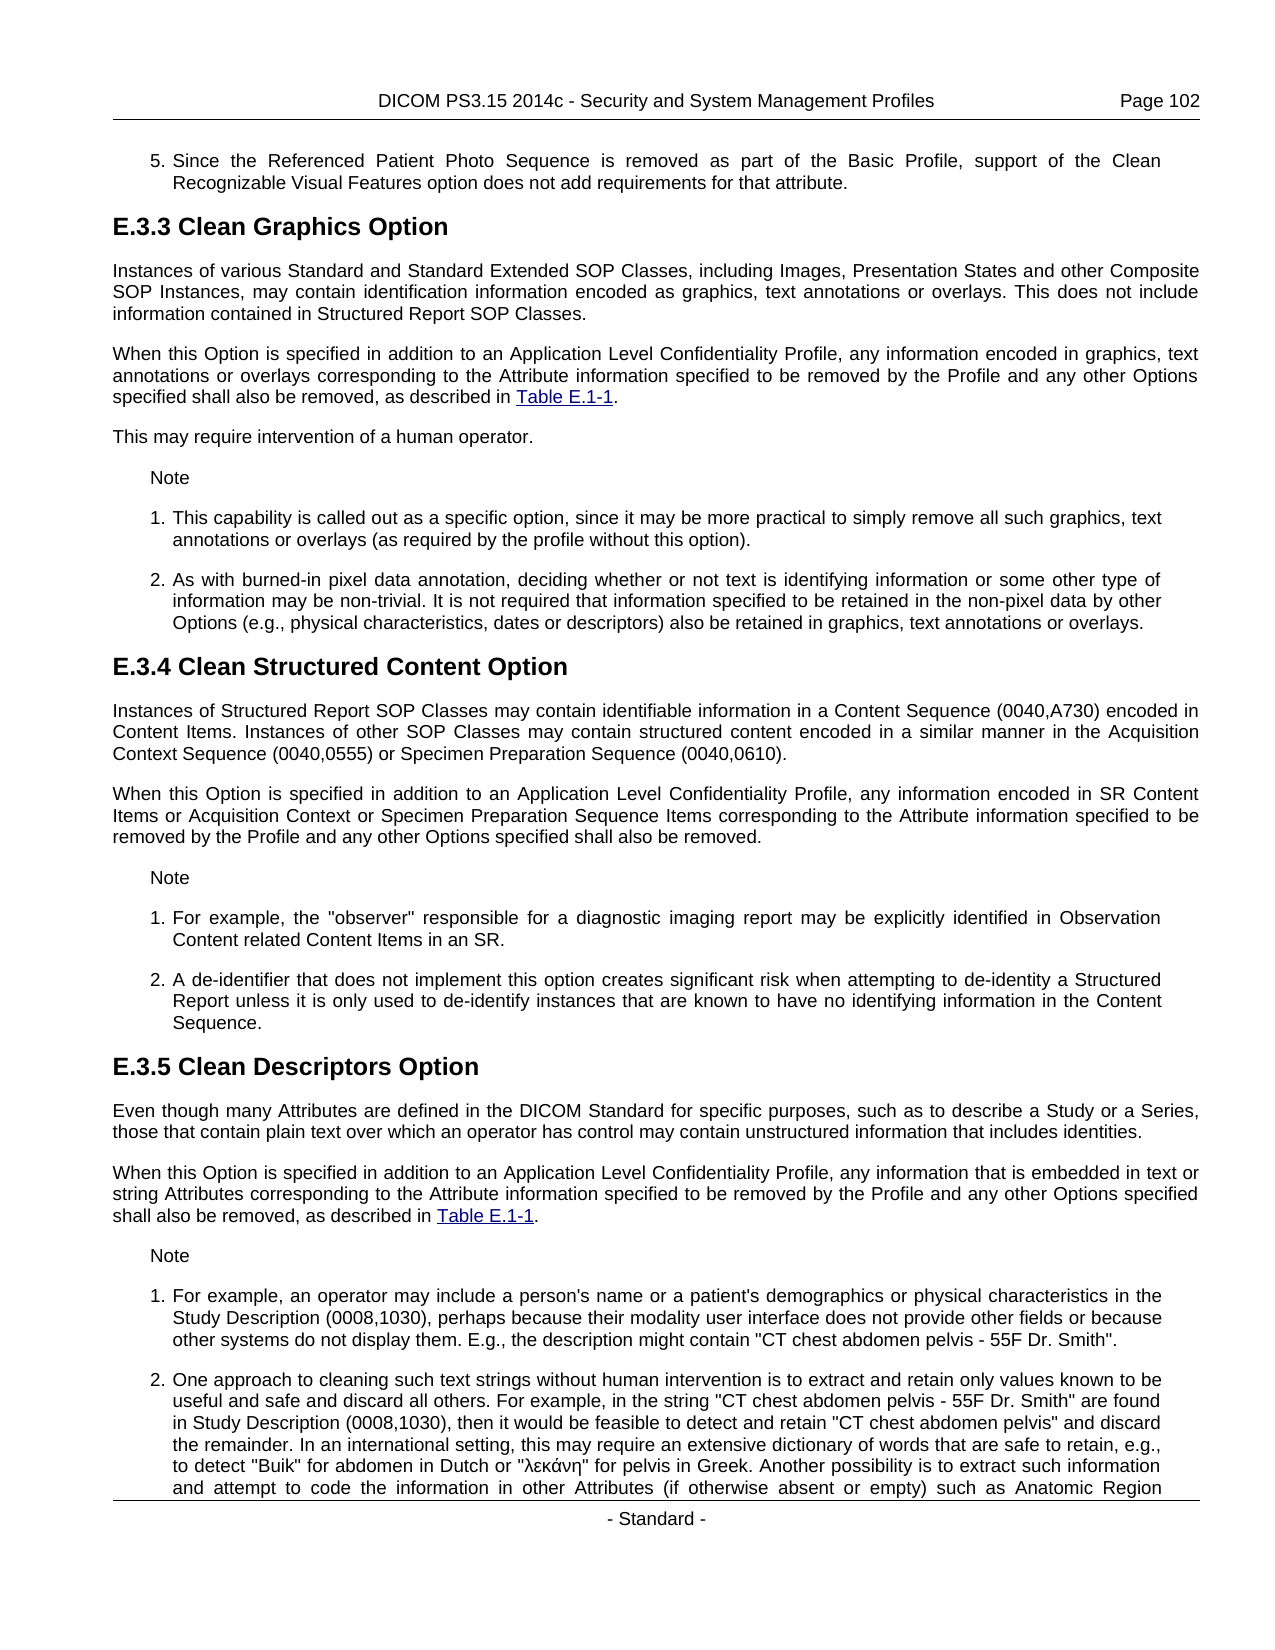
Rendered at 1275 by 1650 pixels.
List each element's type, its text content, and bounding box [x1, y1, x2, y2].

text When this Option is specified in addition to an Application Level Confidentiality Profile, any information that is embedded in text or string Attributes corresponding to the Attribute information specified to be removed by the Profile and any other Options specified shall also be removed, as described in Table E.1-1. [112, 1162, 1200, 1226]
text Instances of various Standard and Standard Extended SOP Classes, including Images, Presentation States and other Composite SOP Instances, may contain identification information encoded as graphics, text annotations or overlays. This does not include information contained in Structured Report SOP Classes. [112, 259, 1200, 324]
list This capability is called out as a specific option, since it may be more practical to simply remove all such graphics, text annotations or overlays (as required by the profile without this option). [150, 507, 1162, 550]
list As with burned-in pixel data annotation, deciding whether or not text is identifying information or some other type of information may be non-trivial. It is not required that information specified to be retained in the non-pixel data by other Options (e.g., physical characteristics, dates or descriptors) also be retained in graphics, text annotations or overlays. [150, 569, 1162, 633]
text Instances of Structured Report SOP Classes may contain identifiable information in a Content Sequence (0040,A730) encoded in Content Items. Instances of other SOP Classes may contain structured content encoded in a similar manner in the Acquisition Context Sequence (0040,0555) or Specimen Preparation Sequence (0040,0610). [112, 700, 1200, 764]
list Since the Referenced Patient Photo Sequence is removed as part of the Basic Profile, support of the Clean Recognizable Visual Features option does not add requirements for that attribute. [150, 150, 1162, 193]
text Note [150, 867, 1162, 888]
text This may require intervention of a human operator. [112, 426, 1200, 448]
text When this Option is specified in addition to an Application Level Confidentiality Profile, any information encoded in SR Content Items or Acquisition Context or Specimen Preparation Sequence Items corresponding to the Attribute information specified to be removed by the Profile and any other Options specified shall also be removed. [112, 783, 1200, 848]
text E.3.3 Clean Graphics Option [112, 212, 1200, 241]
list A de-identifier that does not implement this option creates significant risk when attempting to de-identity a Structured Report unless it is only used to de-identify instances that are known to have no identifying information in the Content Sequence. [150, 969, 1162, 1033]
list One approach to cleaning such text strings without human intervention is to extract and retain only values known to be useful and safe and discard all others. For example, in the string "CT chest abdomen pelvis - 55F Dr. Smith" are found in Study Description (0008,1030), then it would be feasible to detect and retain "CT chest abdomen pelvis" and discard the remainder. In an international setting, this may require an extensive dictionary of words that are safe to retain, e.g., to detect "Buik" for abdomen in Dutch or "λεκάνη" for pelvis in Greek. Another possibility is to extract such information and attempt to code the information in other Attributes (if otherwise absent or empty) such as Anatomic Region [150, 1369, 1162, 1498]
text E.3.5 Clean Descriptors Option [112, 1052, 1200, 1081]
text E.3.4 Clean Structured Content Option [112, 652, 1200, 681]
text Note [150, 1245, 1162, 1267]
text Note [150, 467, 1162, 488]
list For example, the "observer" responsible for a diagnostic imaging report may be explicitly identified in Observation Content related Content Items in an SR. [150, 907, 1162, 950]
list For example, an operator may include a person's name or a patient's demographics or physical characteristics in the Study Description (0008,1030), perhaps because their modality user interface does not provide other fields or because other systems do not display them. E.g., the description might contain "CT chest abdomen pelvis - 55F Dr. Smith". [150, 1285, 1162, 1350]
text Even though many Attributes are defined in the DICOM Standard for specific purposes, such as to describe a Study or a Series, those that contain plain text over which an operator has control may contain unstructured information that includes identities. [112, 1100, 1200, 1143]
text When this Option is specified in addition to an Application Level Confidentiality Profile, any information encoded in graphics, text annotations or overlays corresponding to the Attribute information specified to be removed by the Profile and any other Options specified shall also be removed, as described in Table E.1-1. [112, 343, 1200, 407]
